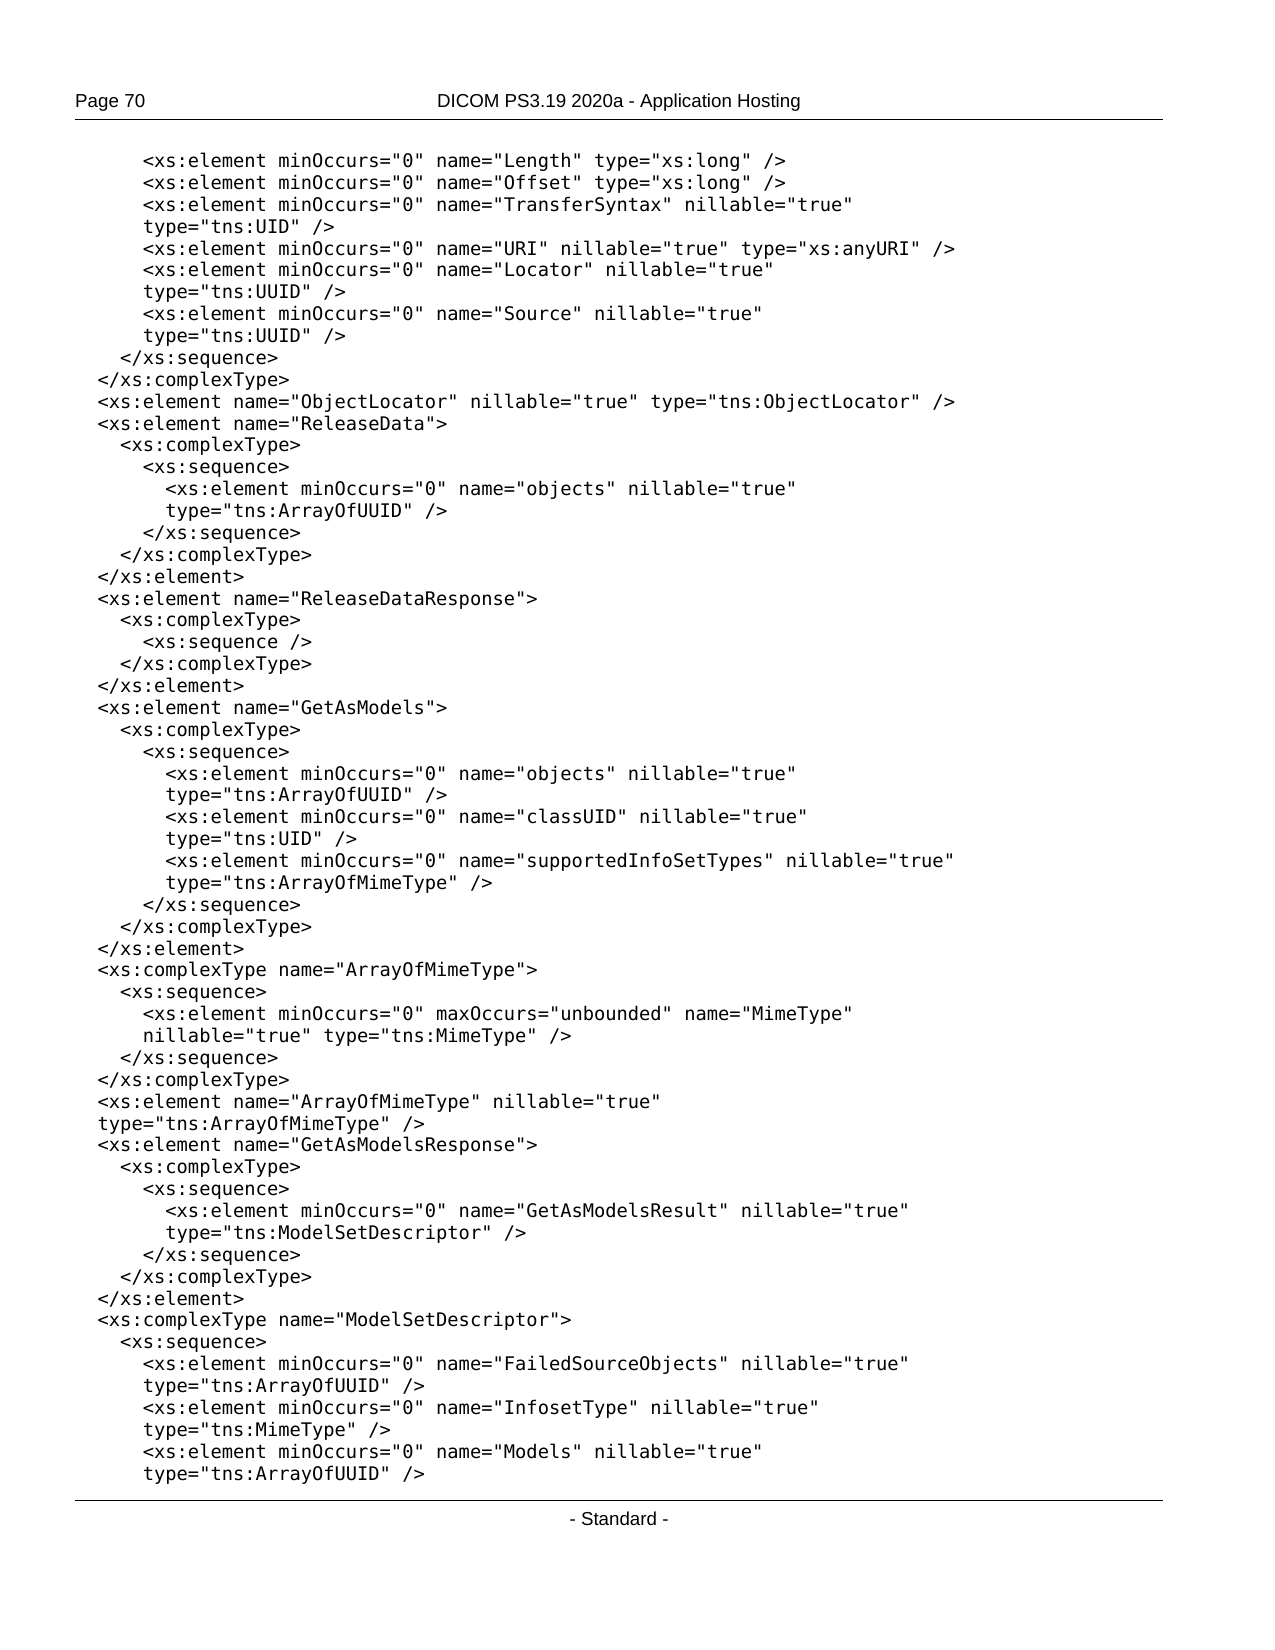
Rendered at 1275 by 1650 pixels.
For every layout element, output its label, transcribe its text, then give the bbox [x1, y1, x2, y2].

text <xs:element minOccurs="0" name="Length" type="xs:long" /> <xs:element minOccurs="0" name="Offset" type="xs:long" /> <xs:element minOccurs="0" name="TransferSyntax" nillable="true" type="tns:UID" /> <xs:element minOccurs="0" name="URI" nillable="true" type="xs:anyURI" /> <xs:element minOccurs="0" name="Locator" nillable="true" type="tns:UUID" /> <xs:element minOccurs="0" name="Source" nillable="true" type="tns:UUID" /> </xs:sequence> </xs:complexType> <xs:element name="ObjectLocator" nillable="true" type="tns:ObjectLocator" /> <xs:element name="ReleaseData"> <xs:complexType> <xs:sequence> <xs:element minOccurs="0" name="objects" nillable="true" type="tns:ArrayOfUUID" /> </xs:sequence> </xs:complexType> </xs:element> <xs:element name="ReleaseDataResponse"> <xs:complexType> <xs:sequence /> </xs:complexType> </xs:element> <xs:element name="GetAsModels"> <xs:complexType> <xs:sequence> <xs:element minOccurs="0" name="objects" nillable="true" type="tns:ArrayOfUUID" /> <xs:element minOccurs="0" name="classUID" nillable="true" type="tns:UID" /> <xs:element minOccurs="0" name="supportedInfoSetTypes" nillable="true" type="tns:ArrayOfMimeType" /> </xs:sequence> </xs:complexType> </xs:element> <xs:complexType name="ArrayOfMimeType"> <xs:sequence> <xs:element minOccurs="0" maxOccurs="unbounded" name="MimeType" nillable="true" type="tns:MimeType" /> </xs:sequence> </xs:complexType> <xs:element name="ArrayOfMimeType" nillable="true" type="tns:ArrayOfMimeType" /> <xs:element name="GetAsModelsResponse"> <xs:complexType> <xs:sequence> <xs:element minOccurs="0" name="GetAsModelsResult" nillable="true" type="tns:ModelSetDescriptor" /> </xs:sequence> </xs:complexType> </xs:element> <xs:complexType name="ModelSetDescriptor"> <xs:sequence> <xs:element minOccurs="0" name="FailedSourceObjects" nillable="true" type="tns:ArrayOfUUID" /> <xs:element minOccurs="0" name="InfosetType" nillable="true" type="tns:MimeType" /> <xs:element minOccurs="0" name="Models" nillable="true" type="tns:ArrayOfUUID" /> [75, 150, 1162, 1484]
